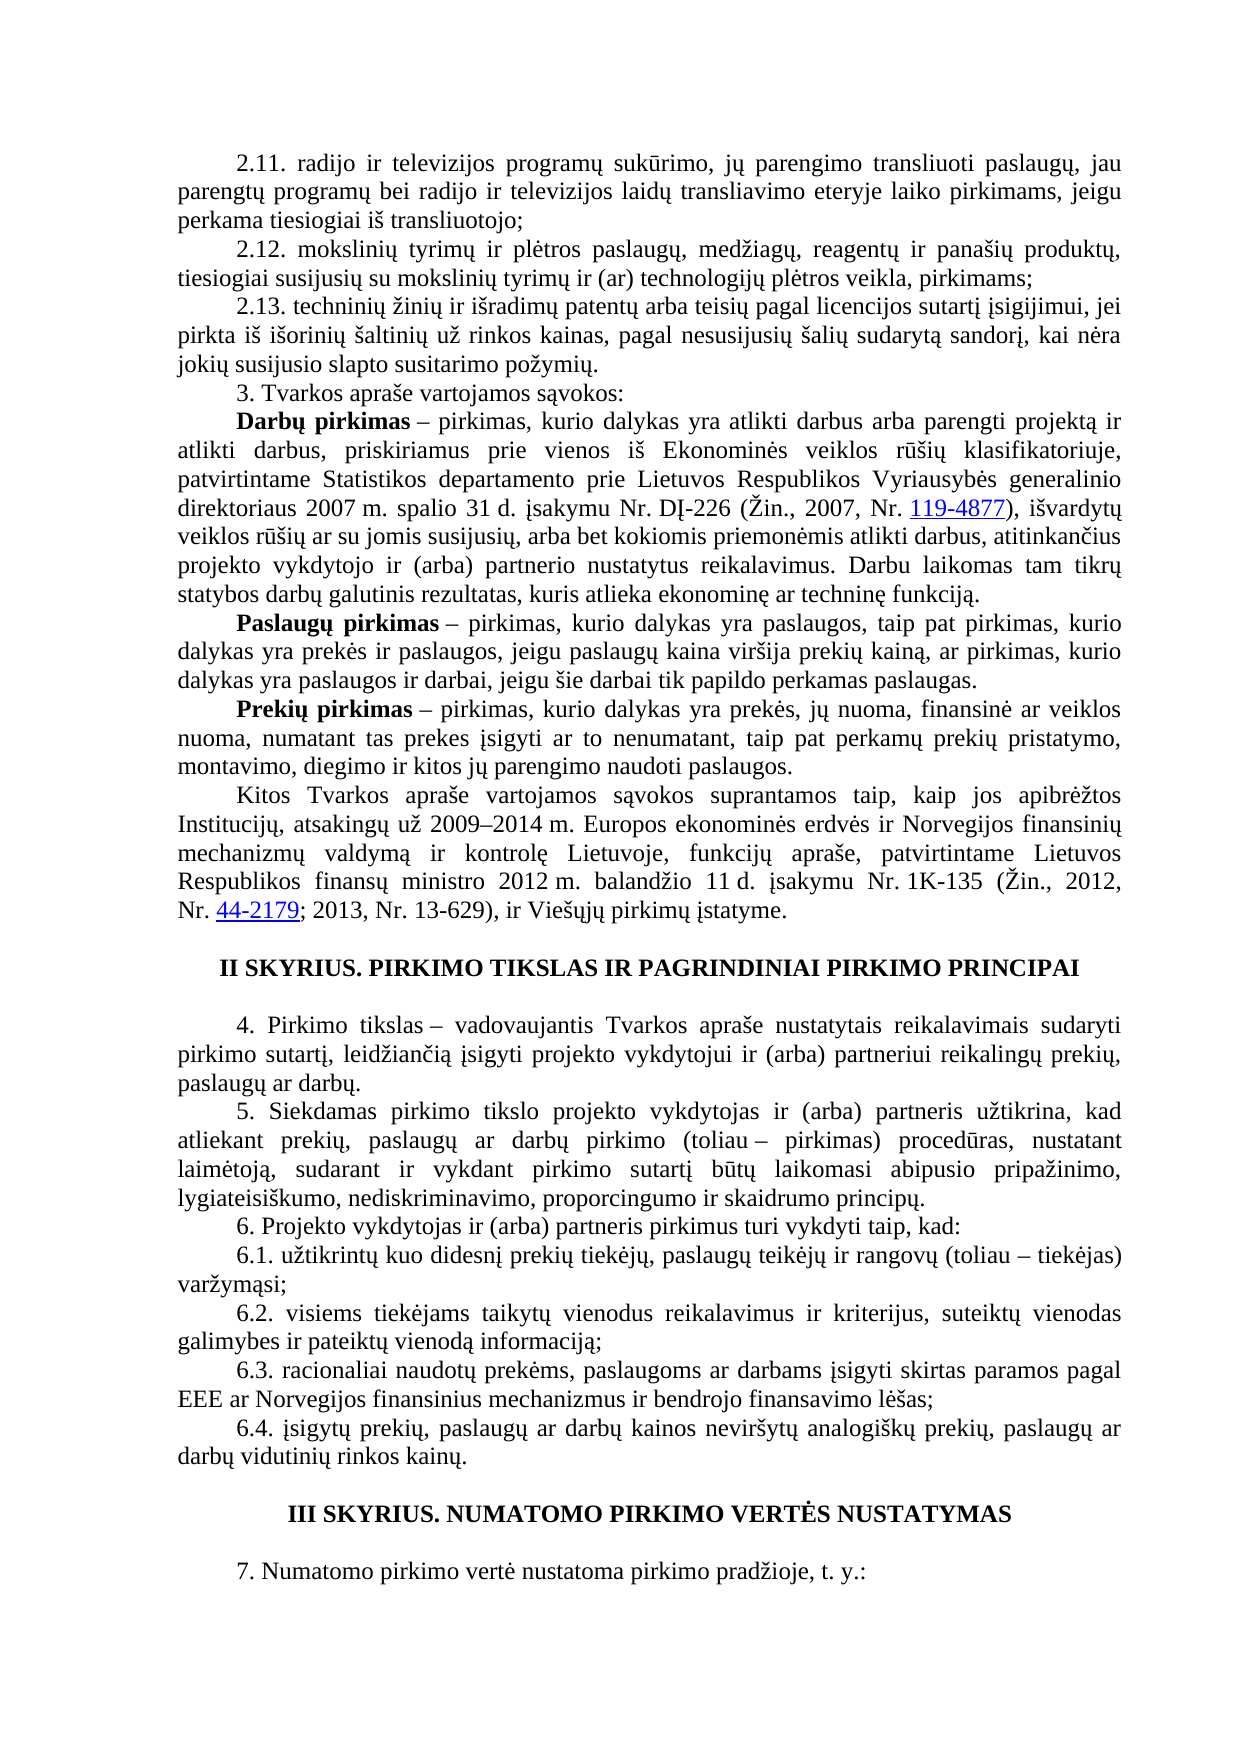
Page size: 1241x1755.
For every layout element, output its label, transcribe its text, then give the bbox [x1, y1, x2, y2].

text II SKYRIUS. PIRKIMO TIKSLAS IR PAGRINDINIAI PIRKIMO PRINCIPAI [177, 953, 1122, 981]
text 7. Numatomo pirkimo vertė nustatoma pirkimo pradžioje, t. y.: [177, 1556, 1122, 1585]
text 6.4. įsigytų prekių, paslaugų ar darbų kainos neviršytų analogiškų prekių, paslaugų ar darbų vidutinių rinkos kainų. [177, 1413, 1122, 1470]
text 6.1. užtikrintų kuo didesnį prekių tiekėjų, paslaugų teikėjų ir rangovų (toliau – tiekėjas) varžymąsi; [177, 1240, 1122, 1298]
text 6.3. racionaliai naudotų prekėms, paslaugoms ar darbams įsigyti skirtas paramos pagal EEE ar Norvegijos finansinius mechanizmus ir bendrojo finansavimo lėšas; [177, 1355, 1122, 1413]
text 2.11. radijo ir televizijos programų sukūrimo, jų parengimo transliuoti paslaugų, jau parengtų programų bei radijo ir televizijos laidų transliavimo eteryje laiko pirkimams, jeigu perkama tiesiogiai iš transliuotojo; [177, 148, 1122, 234]
text 5. Siekdamas pirkimo tikslo projekto vykdytojas ir (arba) partneris užtikrina, kad atliekant prekių, paslaugų ar darbų pirkimo (toliau – pirkimas) procedūras, nustatant laimėtoją, sudarant ir vykdant pirkimo sutartį būtų laikomasi abipusio pripažinimo, lygiateisiškumo, nediskriminavimo, proporcingumo ir skaidrumo principų. [177, 1096, 1122, 1211]
text 4. Pirkimo tikslas – vadovaujantis Tvarkos apraše nustatytais reikalavimais sudaryti pirkimo sutartį, leidžiančią įsigyti projekto vykdytojui ir (arba) partneriui reikalingų prekių, paslaugų ar darbų. [177, 1010, 1122, 1096]
text Darbų pirkimas – pirkimas, kurio dalykas yra atlikti darbus arba parengti projektą ir atlikti darbus, priskiriamus prie vienos iš Ekonominės veiklos rūšių klasifikatoriuje, patvirtintame Statistikos departamento prie Lietuvos Respublikos Vyriausybės generalinio direktoriaus 2007 m. spalio 31 d. įsakymu Nr. DĮ-226 (Žin., 2007, Nr. 119-4877), išvardytų veiklos rūšių ar su jomis susijusių, arba bet kokiomis priemonėmis atlikti darbus, atitinkančius projekto vykdytojo ir (arba) partnerio nustatytus reikalavimus. Darbu laikomas tam tikrų statybos darbų galutinis rezultatas, kuris atlieka ekonominę ar techninę funkciją. [177, 406, 1122, 608]
text 2.13. techninių žinių ir išradimų patentų arba teisių pagal licencijos sutartį įsigijimui, jei pirkta iš išorinių šaltinių už rinkos kainas, pagal nesusijusių šalių sudarytą sandorį, kai nėra jokių susijusio slapto susitarimo požymių. [177, 291, 1122, 378]
text Kitos Tvarkos apraše vartojamos sąvokos suprantamos taip, kaip jos apibrėžtos Institucijų, atsakingų už 2009–2014 m. Europos ekonominės erdvės ir Norvegijos finansinių mechanizmų valdymą ir kontrolę Lietuvoje, funkcijų apraše, patvirtintame Lietuvos Respublikos finansų ministro 2012 m. balandžio 11 d. įsakymu Nr. 1K-135 (Žin., 2012, Nr. 44-2179; 2013, Nr. 13-629), ir Viešųjų pirkimų įstatyme. [177, 780, 1122, 924]
text 2.12. mokslinių tyrimų ir plėtros paslaugų, medžiagų, reagentų ir panašių produktų, tiesiogiai susijusių su mokslinių tyrimų ir (ar) technologijų plėtros veikla, pirkimams; [177, 234, 1122, 291]
text Paslaugų pirkimas – pirkimas, kurio dalykas yra paslaugos, taip pat pirkimas, kurio dalykas yra prekės ir paslaugos, jeigu paslaugų kaina viršija prekių kainą, ar pirkimas, kurio dalykas yra paslaugos ir darbai, jeigu šie darbai tik papildo perkamas paslaugas. [177, 608, 1122, 694]
text III SKYRIUS. NUMATOMO PIRKIMO VERTĖS NUSTATYMAS [177, 1499, 1122, 1528]
text 3. Tvarkos apraše vartojamos sąvokos: [177, 378, 1122, 406]
text 6.2. visiems tiekėjams taikytų vienodus reikalavimus ir kriterijus, suteiktų vienodas galimybes ir pateiktų vienodą informaciją; [177, 1298, 1122, 1355]
text 6. Projekto vykdytojas ir (arba) partneris pirkimus turi vykdyti taip, kad: [177, 1211, 1122, 1240]
text Prekių pirkimas – pirkimas, kurio dalykas yra prekės, jų nuoma, finansinė ar veiklos nuoma, numatant tas prekes įsigyti ar to nenumatant, taip pat perkamų prekių pristatymo, montavimo, diegimo ir kitos jų parengimo naudoti paslaugos. [177, 694, 1122, 780]
